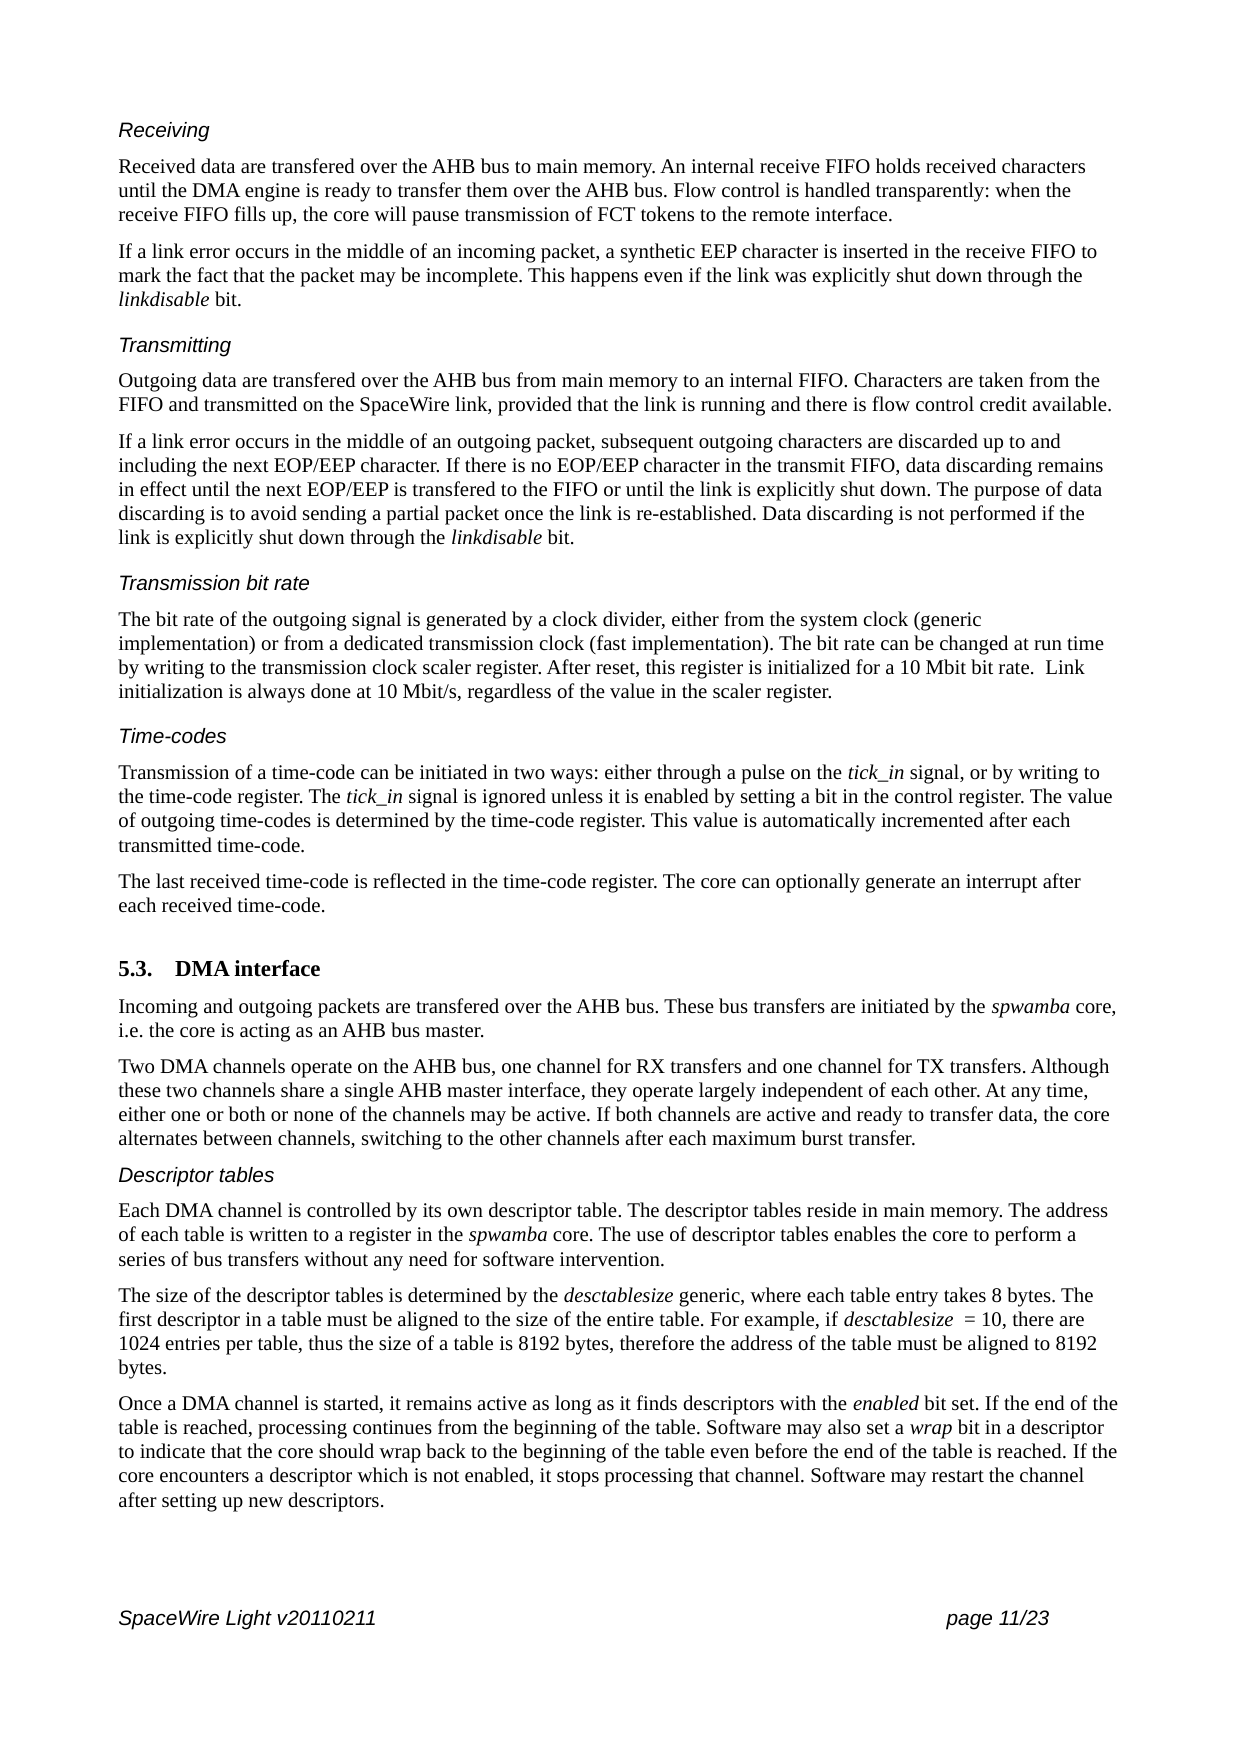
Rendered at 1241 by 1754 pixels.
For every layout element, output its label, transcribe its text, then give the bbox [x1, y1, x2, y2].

text Each DMA channel is controlled by its own descriptor table. The descriptor tables reside in main memory. The address of each table is written to a register in the spwamba core. The use of descriptor tables enables the core to perform a series of bus transfers without any need for software intervention. [118, 1198, 1122, 1271]
text Received data are transfered over the AHB bus to main memory. An internal receive FIFO holds received characters until the DMA engine is ready to transfer them over the AHB bus. Flow control is handled transparently: when the receive FIFO fills up, the core will pause transmission of FCT tokens to the remote interface. [118, 154, 1122, 226]
text Incoming and outgoing packets are transfered over the AHB bus. These bus transfers are initiated by the spwamba core, i.e. the core is acting as an AHB bus master. [118, 993, 1122, 1042]
text The last received time-code is reflected in the time-code register. The core can optionally generate an interrupt after each received time-code. [118, 869, 1122, 917]
text If a link error occurs in the middle of an incoming packet, a synthetic EEP character is inserted in the receive FIFO to mark the fact that the packet may be incomplete. This happens even if the link was explicitly shut down through the linkdisable bit. [118, 239, 1122, 311]
text Outgoing data are transfered over the AHB bus from main memory to an internal FIFO. Characters are taken from the FIFO and transmitted on the SpaceWire link, provided that the link is running and there is flow control credit available. [118, 368, 1122, 416]
text The bit rate of the outgoing signal is generated by a clock divider, either from the system clock (generic implementation) or from a dedicated transmission clock (fast implementation). The bit rate can be changed at run time by writing to the transmission clock scaler register. After reset, this register is initialized for a 10 Mbit bit rate. Link initialization is always done at 10 Mbit/s, regardless of the value in the scaler register. [118, 607, 1122, 703]
text If a link error occurs in the middle of an outgoing packet, subsequent outgoing characters are discarded up to and including the next EOP/EEP character. If there is no EOP/EEP character in the transmit FIFO, data discarding remains in effect until the next EOP/EEP is transfered to the FIFO or until the link is explicitly shut down. The purpose of data discarding is to avoid sending a partial packet once the link is re-established. Data discarding is not performed if the link is explicitly shut down through the linkdisable bit. [118, 429, 1122, 549]
text The size of the descriptor tables is determined by the desctablesize generic, where each table entry takes 8 bytes. The first descriptor in a table must be aligned to the size of the entire table. For example, if desctablesize = 10, there are 1024 entries per table, thus the size of a table is 8192 bytes, therefore the address of the table must be aligned to 8192 bytes. [118, 1282, 1122, 1379]
text Transmission of a time-code can be initiated in two ways: either through a pulse on the tick_in signal, or by writing to the time-code register. The tick_in signal is ignored unless it is enabled by setting a bit in the control register. The value of outgoing time-codes is determined by the time-code register. This value is automatically incremented after each transmitted time-code. [118, 760, 1122, 857]
text Two DMA channels operate on the AHB bus, one channel for RX transfers and one channel for TX transfers. Although these two channels share a single AHB master interface, they operate largely independent of each other. At any time, either one or both or none of the channels may be active. If both channels are active and ready to transfer data, the core alternates between channels, switching to the other channels after each maximum burst transfer. [118, 1054, 1122, 1150]
subtitle Receiving [118, 118, 1122, 142]
subtitle Time-codes [118, 724, 1122, 748]
subtitle DMA interface [118, 955, 1122, 981]
subtitle Transmitting [118, 332, 1122, 356]
text Once a DMA channel is started, it remains active as long as it finds descriptors with the enabled bit set. If the end of the table is reached, processing continues from the beginning of the table. Software may also set a wrap bit in a descriptor to indicate that the core should wrap back to the beginning of the table even before the end of the table is reached. If the core encounters a descriptor which is not enabled, it stops processing that channel. Software may restart the channel after setting up new descriptors. [118, 1391, 1122, 1512]
subtitle Transmission bit rate [118, 571, 1122, 595]
subtitle Descriptor tables [118, 1162, 1122, 1186]
